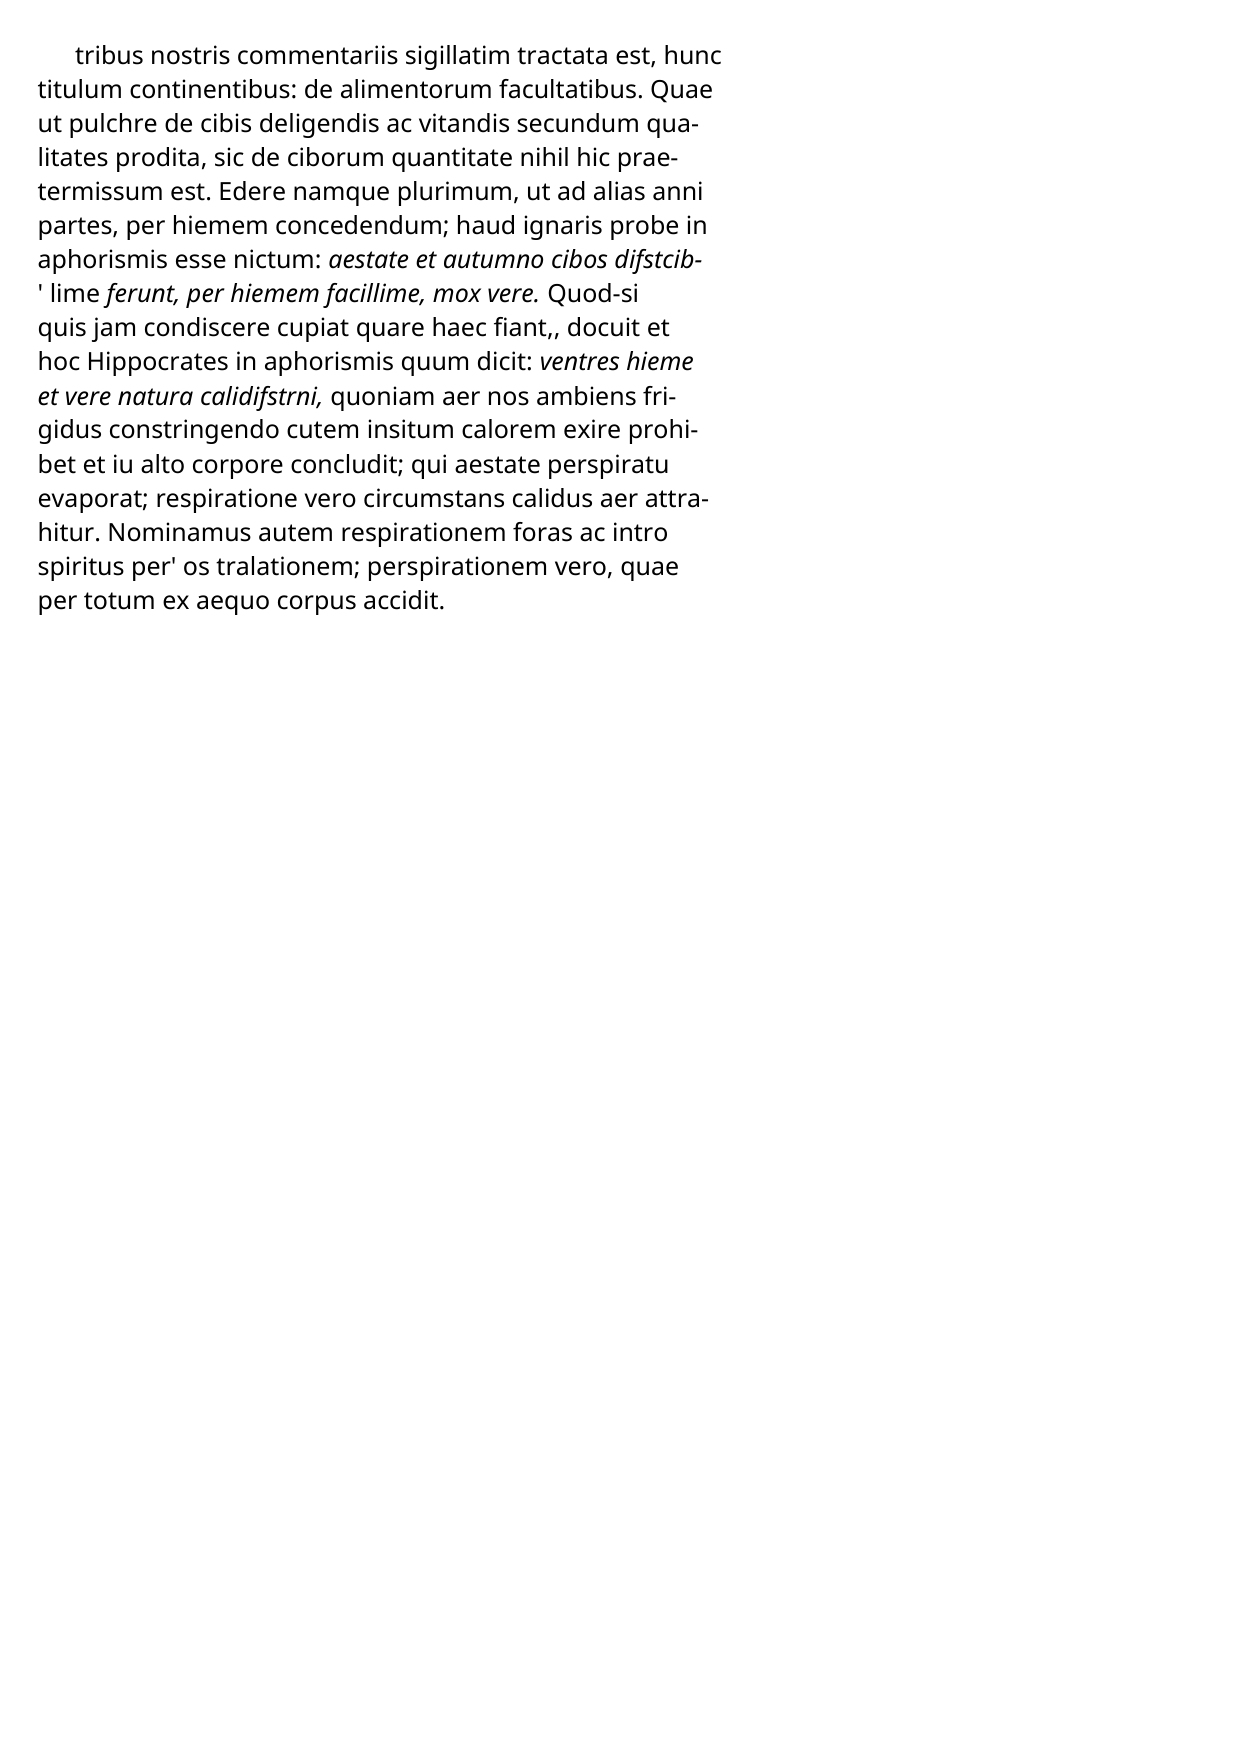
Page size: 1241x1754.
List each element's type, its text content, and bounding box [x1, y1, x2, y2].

text tribus nostris commentariis sigillatim tractata est, hunc titulum continentibus: de alimentorum facultatibus. Quae ut pulchre de cibis deligendis ac vitandis secundum qua- litates prodita, sic de ciborum quantitate nihil hic prae- termissum est. Edere namque plurimum, ut ad alias anni partes, per hiemem concedendum; haud ignaris probe in aphorismis esse nictum: aestate et autumno cibos difstcib- ' lime ferunt, per hiemem facillime, mox vere. Quod-si quis jam condiscere cupiat quare haec fiant,, docuit et hoc Hippocrates in aphorismis quum dicit: ventres hieme et vere natura calidifstrni, quoniam aer nos ambiens fri- gidus constringendo cutem insitum calorem exire prohi- bet et iu alto corpore concludit; qui aestate perspiratu evaporat; respiratione vero circumstans calidus aer attra- hitur. Nominamus autem respirationem foras ac intro spiritus per' os tralationem; perspirationem vero, quae per totum ex aequo corpus accidit. [37, 37, 1203, 617]
